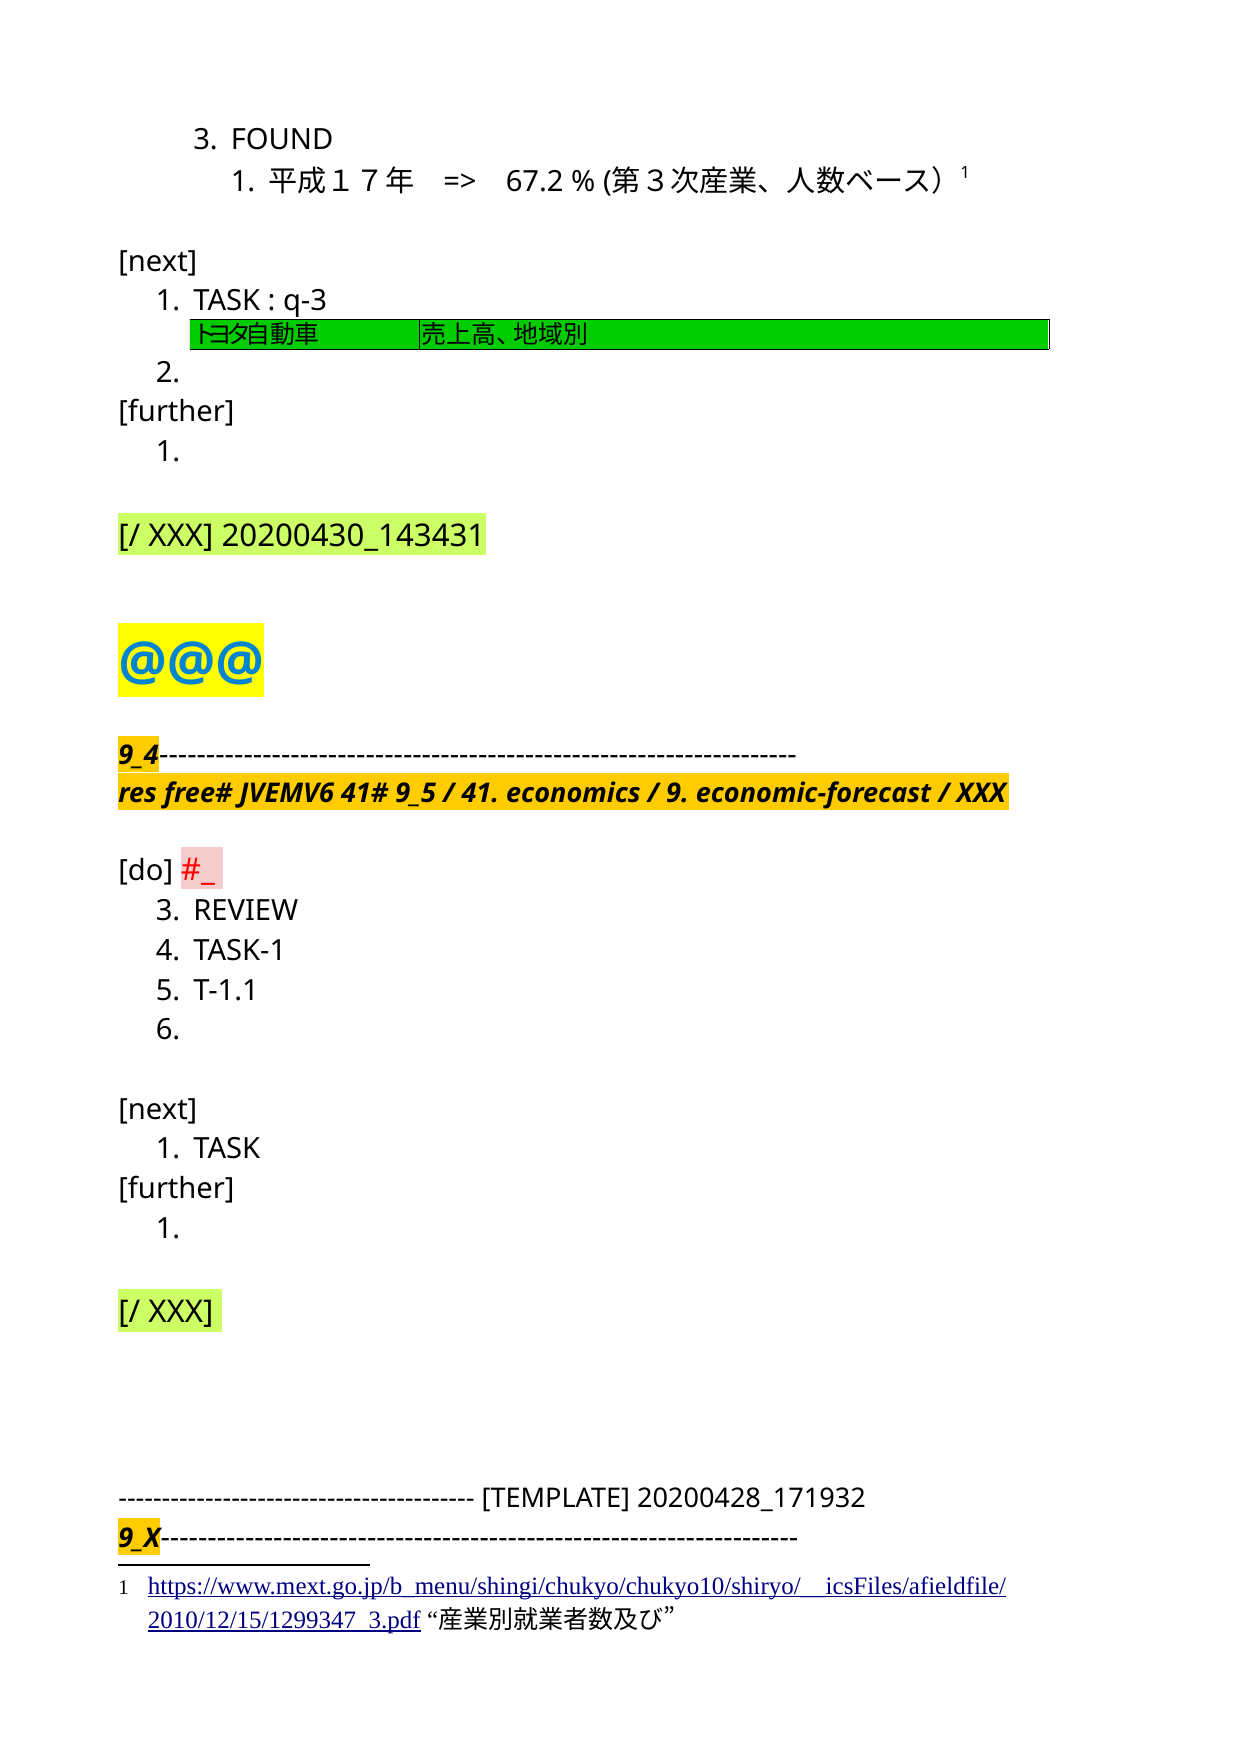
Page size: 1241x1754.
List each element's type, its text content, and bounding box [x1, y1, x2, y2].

text [do] #_ [118, 847, 1122, 889]
list TASK-1 [156, 929, 1122, 969]
text @@@ [118, 623, 1122, 697]
list T-1.1 [156, 969, 1122, 1008]
list TASK [156, 1128, 1122, 1167]
text [next] [118, 1088, 1122, 1128]
text ----------------------------------------- [TEMPLATE] 20200428_171932 [118, 1479, 1122, 1516]
list REVIEW [156, 889, 1122, 929]
text [/ XXX] 20200430_143431 [118, 470, 1122, 555]
text [/ XXX] [118, 1247, 1122, 1332]
list https://www.mext.go.jp/b_menu/shingi/chukyo/chukyo10/shiryo/__icsFiles/afieldfile/2010/12/15/1299347_3.pdf “産業別就業者数及び” [118, 1571, 1122, 1636]
text 9_4-------------------------------------------------------------------- [118, 733, 1122, 773]
list TASK : q-3 [156, 279, 1122, 319]
list FOUND [193, 118, 1122, 158]
text 9_X-------------------------------------------------------------------- [118, 1516, 1122, 1556]
text res free# JVEMV6 41# 9_5 / 41. economics / 9. economic-forecast / XXX [118, 773, 1122, 810]
text [further] [118, 391, 1122, 430]
list 平成１７年 => 67.2 % (第３次産業、人数ベース） [231, 158, 1122, 200]
text [further] [118, 1167, 1122, 1207]
text [next] [118, 240, 1122, 279]
